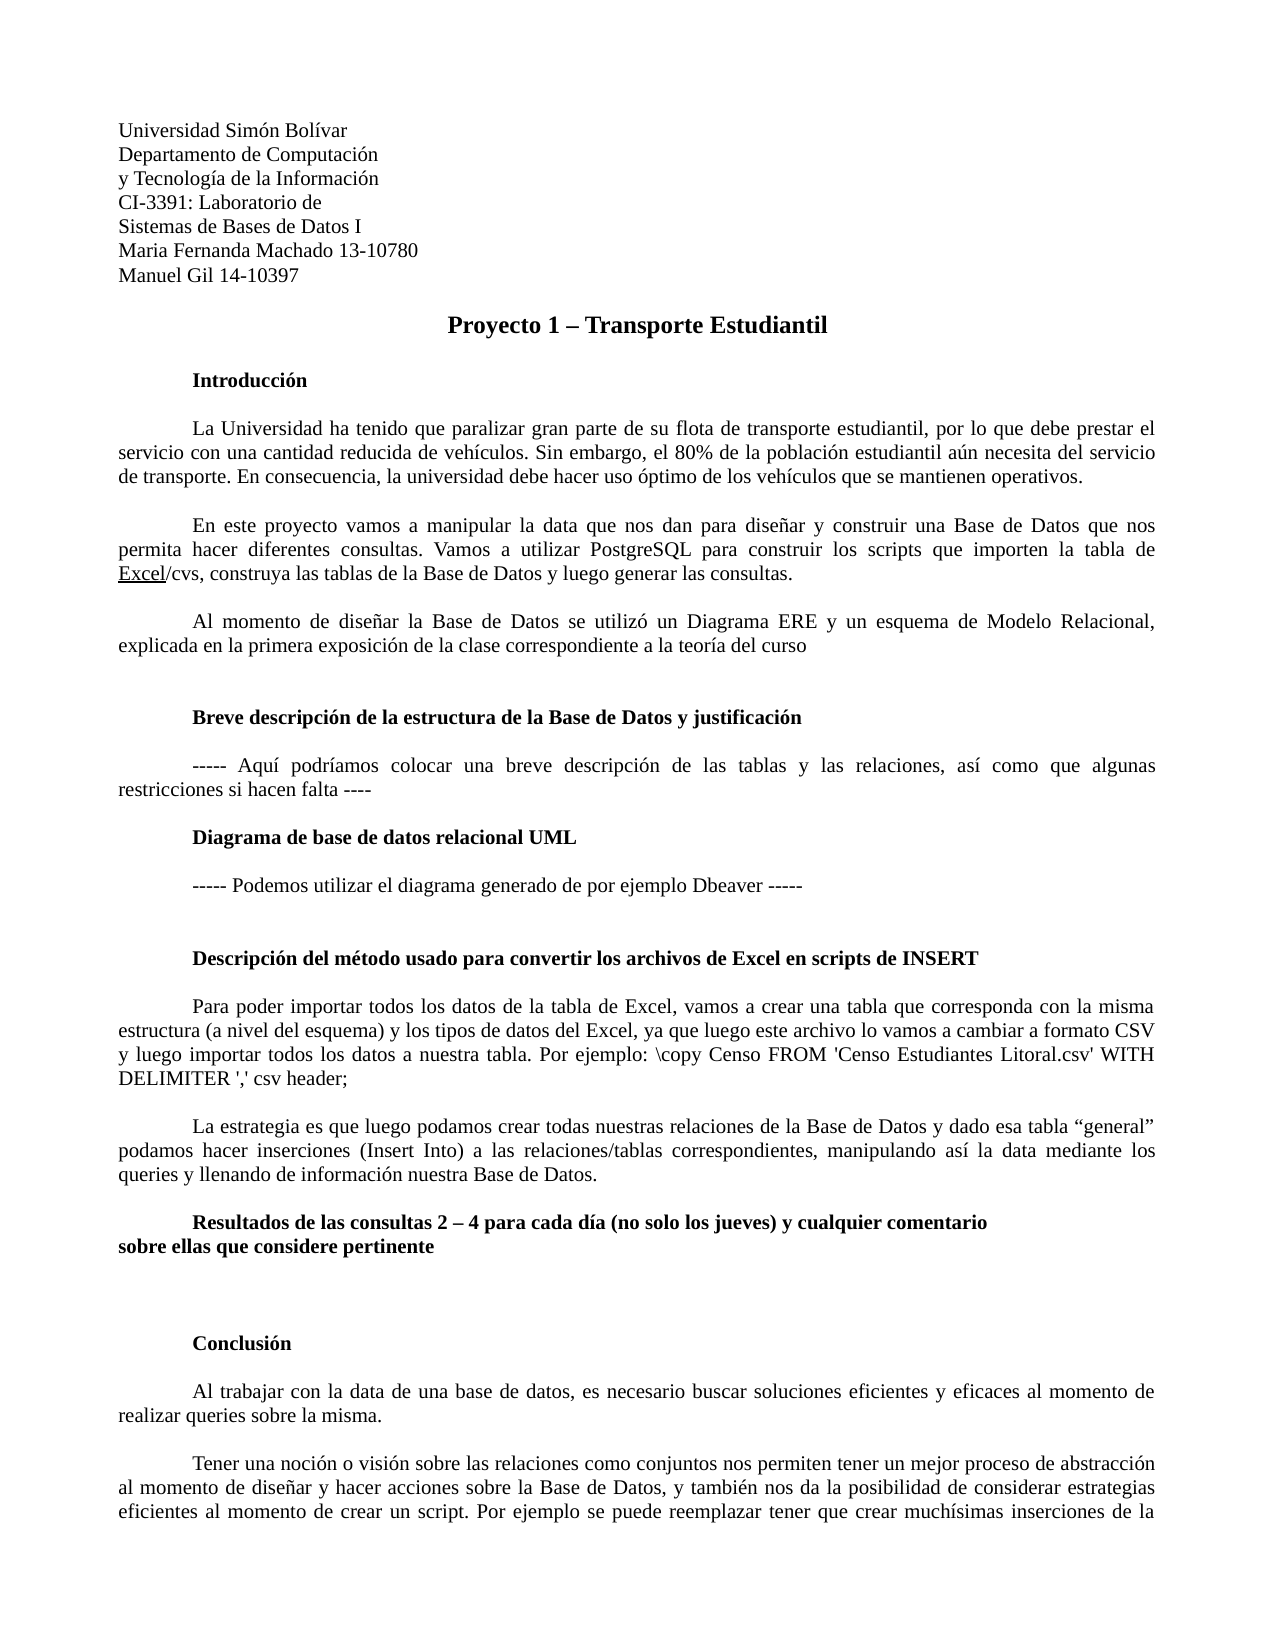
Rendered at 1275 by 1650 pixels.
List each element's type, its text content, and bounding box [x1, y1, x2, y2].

text Maria Fernanda Machado 13-10780 [118, 238, 1157, 262]
text Tener una noción o visión sobre las relaciones como conjuntos nos permiten tener un mejor proceso de abstracción al momento de diseñar y hacer acciones sobre la Base de Datos, y también nos da la posibilidad de considerar estrategias eficientes al momento de crear un script. Por ejemplo se puede reemplazar tener que crear muchísimas inserciones de la [118, 1451, 1157, 1523]
text Introducción [118, 368, 1157, 392]
text Resultados de las consultas 2 – 4 para cada día (no solo los jueves) y cualquier comentario [118, 1210, 1157, 1234]
text Sistemas de Bases de Datos I [118, 214, 1157, 238]
text CI-3391: Laboratorio de [118, 190, 1157, 214]
text ----- Aquí podríamos colocar una breve descripción de las tablas y las relaciones, así como que algunas restricciones si hacen falta ---- [118, 753, 1157, 801]
text Breve descripción de la estructura de la Base de Datos y justificación [118, 705, 1157, 729]
text La Universidad ha tenido que paralizar gran parte de su flota de transporte estudiantil, por lo que debe prestar el servicio con una cantidad reducida de vehículos. Sin embargo, el 80% de la población estudiantil aún necesita del servicio de transporte. En consecuencia, la universidad debe hacer uso óptimo de los vehículos que se mantienen operativos. [118, 416, 1157, 488]
text y Tecnología de la Información [118, 166, 1157, 190]
text Proyecto 1 – Transporte Estudiantil [118, 311, 1157, 339]
text Departamento de Computación [118, 142, 1157, 166]
text Al trabajar con la data de una base de datos, es necesario buscar soluciones eficientes y eficaces al momento de realizar queries sobre la misma. [118, 1379, 1157, 1427]
text Para poder importar todos los datos de la tabla de Excel, vamos a crear una tabla que corresponda con la misma estructura (a nivel del esquema) y los tipos de datos del Excel, ya que luego este archivo lo vamos a cambiar a formato CSV y luego importar todos los datos a nuestra tabla. Por ejemplo: \copy Censo FROM 'Censo Estudiantes Litoral.csv' WITH DELIMITER ',' csv header; [118, 994, 1157, 1090]
text Universidad Simón Bolívar [118, 118, 1157, 142]
text Al momento de diseñar la Base de Datos se utilizó un Diagrama ERE y un esquema de Modelo Relacional, explicada en la primera exposición de la clase correspondiente a la teoría del curso [118, 609, 1157, 657]
text ----- Podemos utilizar el diagrama generado de por ejemplo Dbeaver ----- [118, 873, 1157, 897]
text La estrategia es que luego podamos crear todas nuestras relaciones de la Base de Datos y dado esa tabla “general” podamos hacer inserciones (Insert Into) a las relaciones/tablas correspondientes, manipulando así la data mediante los queries y llenando de información nuestra Base de Datos. [118, 1114, 1157, 1186]
text En este proyecto vamos a manipular la data que nos dan para diseñar y construir una Base de Datos que nos permita hacer diferentes consultas. Vamos a utilizar PostgreSQL para construir los scripts que importen la tabla de Excel/cvs, construya las tablas de la Base de Datos y luego generar las consultas. [118, 512, 1157, 585]
text Diagrama de base de datos relacional UML [118, 825, 1157, 849]
text Conclusión [118, 1331, 1157, 1355]
text sobre ellas que considere pertinente [118, 1234, 1157, 1258]
text Descripción del método usado para convertir los archivos de Excel en scripts de INSERT [118, 946, 1157, 970]
text Manuel Gil 14-10397 [118, 262, 1157, 287]
